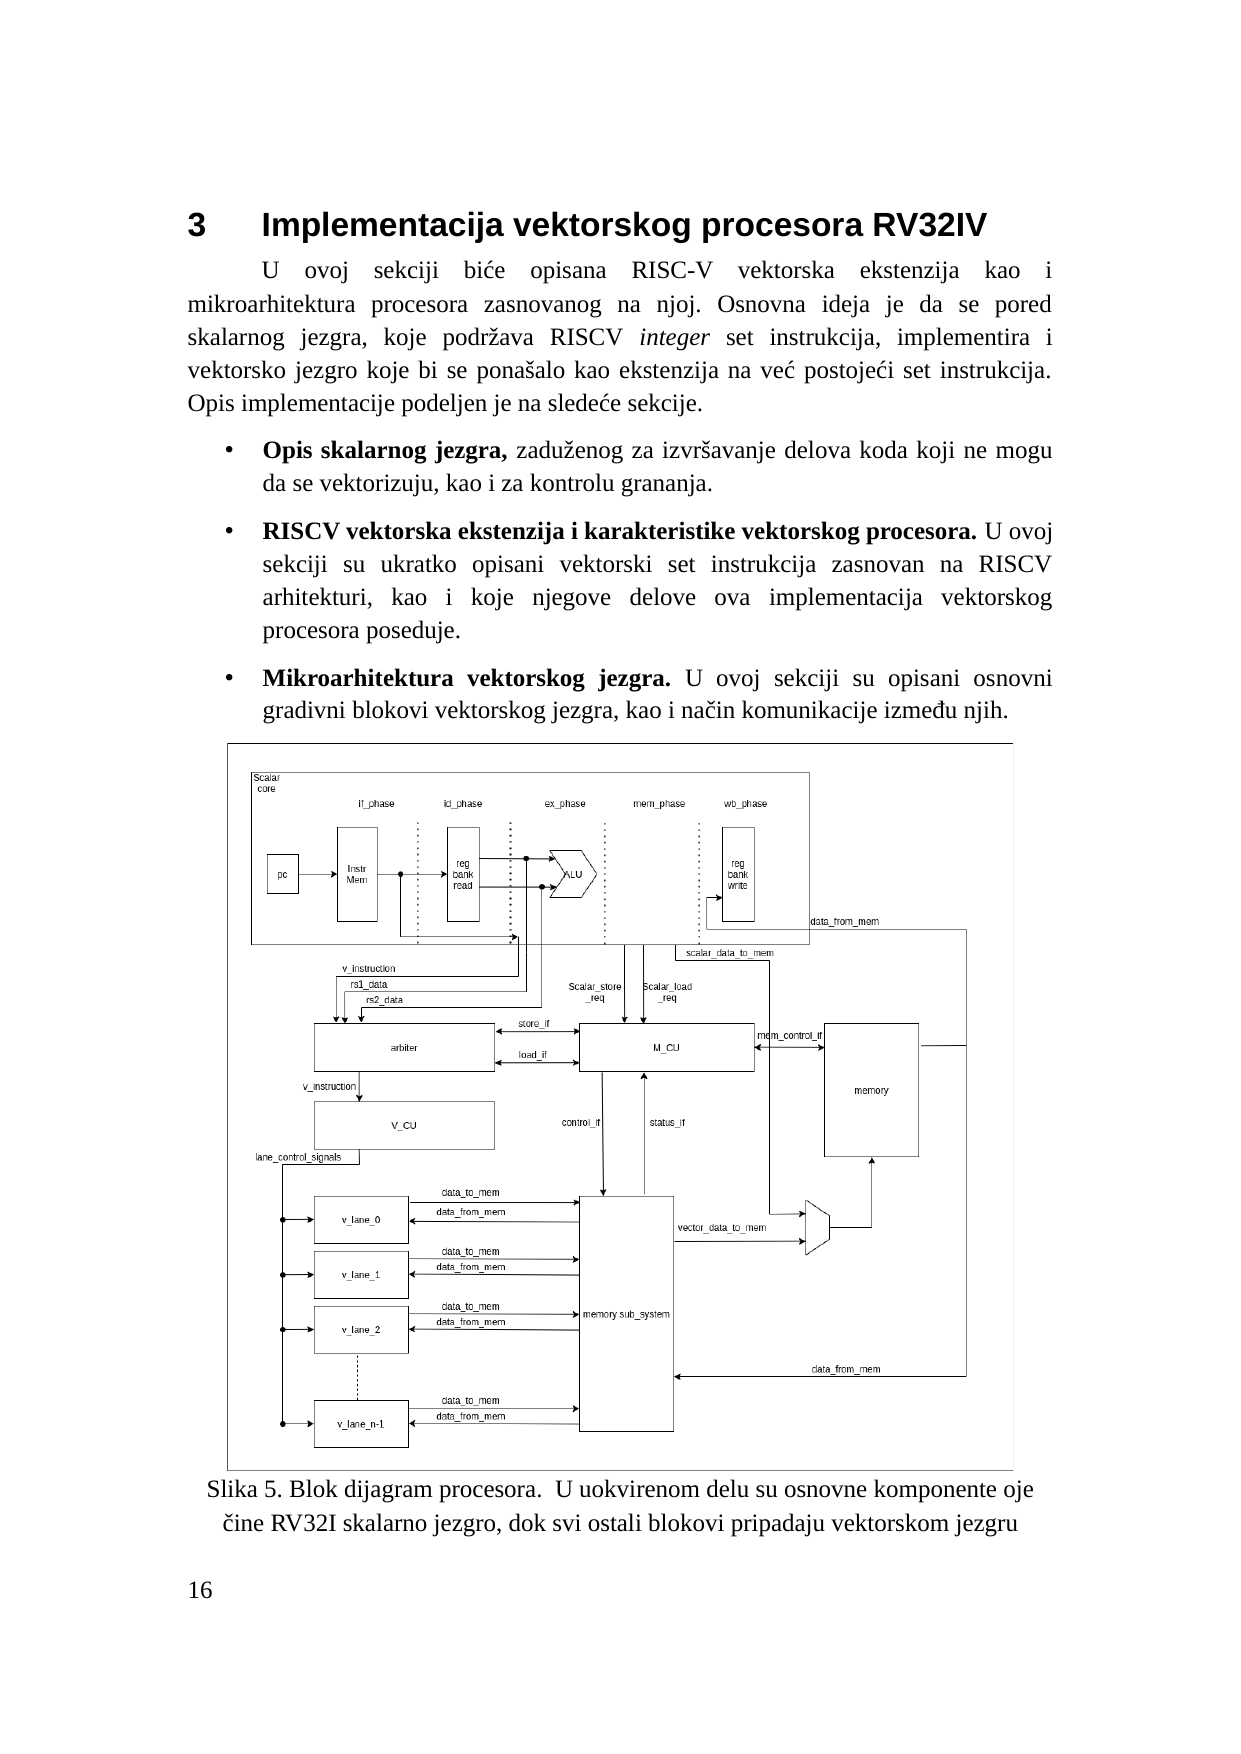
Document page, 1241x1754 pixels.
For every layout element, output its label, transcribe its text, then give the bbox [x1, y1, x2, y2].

text Slika 5. Blok dijagram procesora. U uokvirenom delu su osnovne komponente oje čine RV32I skalarno jezgro, dok svi ostali blokovi pripadaju vektorskom jezgru [187, 1471, 1053, 1536]
list RISCV vektorska ekstenzija i karakteristike vektorskog procesora. U ovoj sekciji su ukratko opisani vektorski set instrukcija zasnovan na RISCV arhitekturi, kao i koje njegove delove ova implementacija vektorskog procesora poseduje. [225, 516, 1053, 644]
picture [227, 743, 1014, 1471]
list Opis skalarnog jezgra, zaduženog za izvršavanje delova koda koji ne mogu da se vektorizuju, kao i za kontrolu grananja. [225, 435, 1053, 497]
subtitle Implementacija vektorskog procesora RV32IV [187, 204, 1053, 243]
text U ovoj sekciji biće opisana RISC-V vektorska ekstenzija kao i mikroarhitektura procesora zasnovanog na njoj. Osnovna ideja je da se pored skalarnog jezgra, koje podržava RISCV integer set instrukcija, implementira i vektorsko jezgro koje bi se ponašalo kao ekstenzija na već postojeći set instrukcija. Opis implementacije podeljen je na sledeće sekcije. [187, 256, 1053, 416]
list Mikroarhitektura vektorskog jezgra. U ovoj sekciji su opisani osnovni gradivni blokovi vektorskog jezgra, kao i način komunikacije između njih. [225, 663, 1053, 724]
